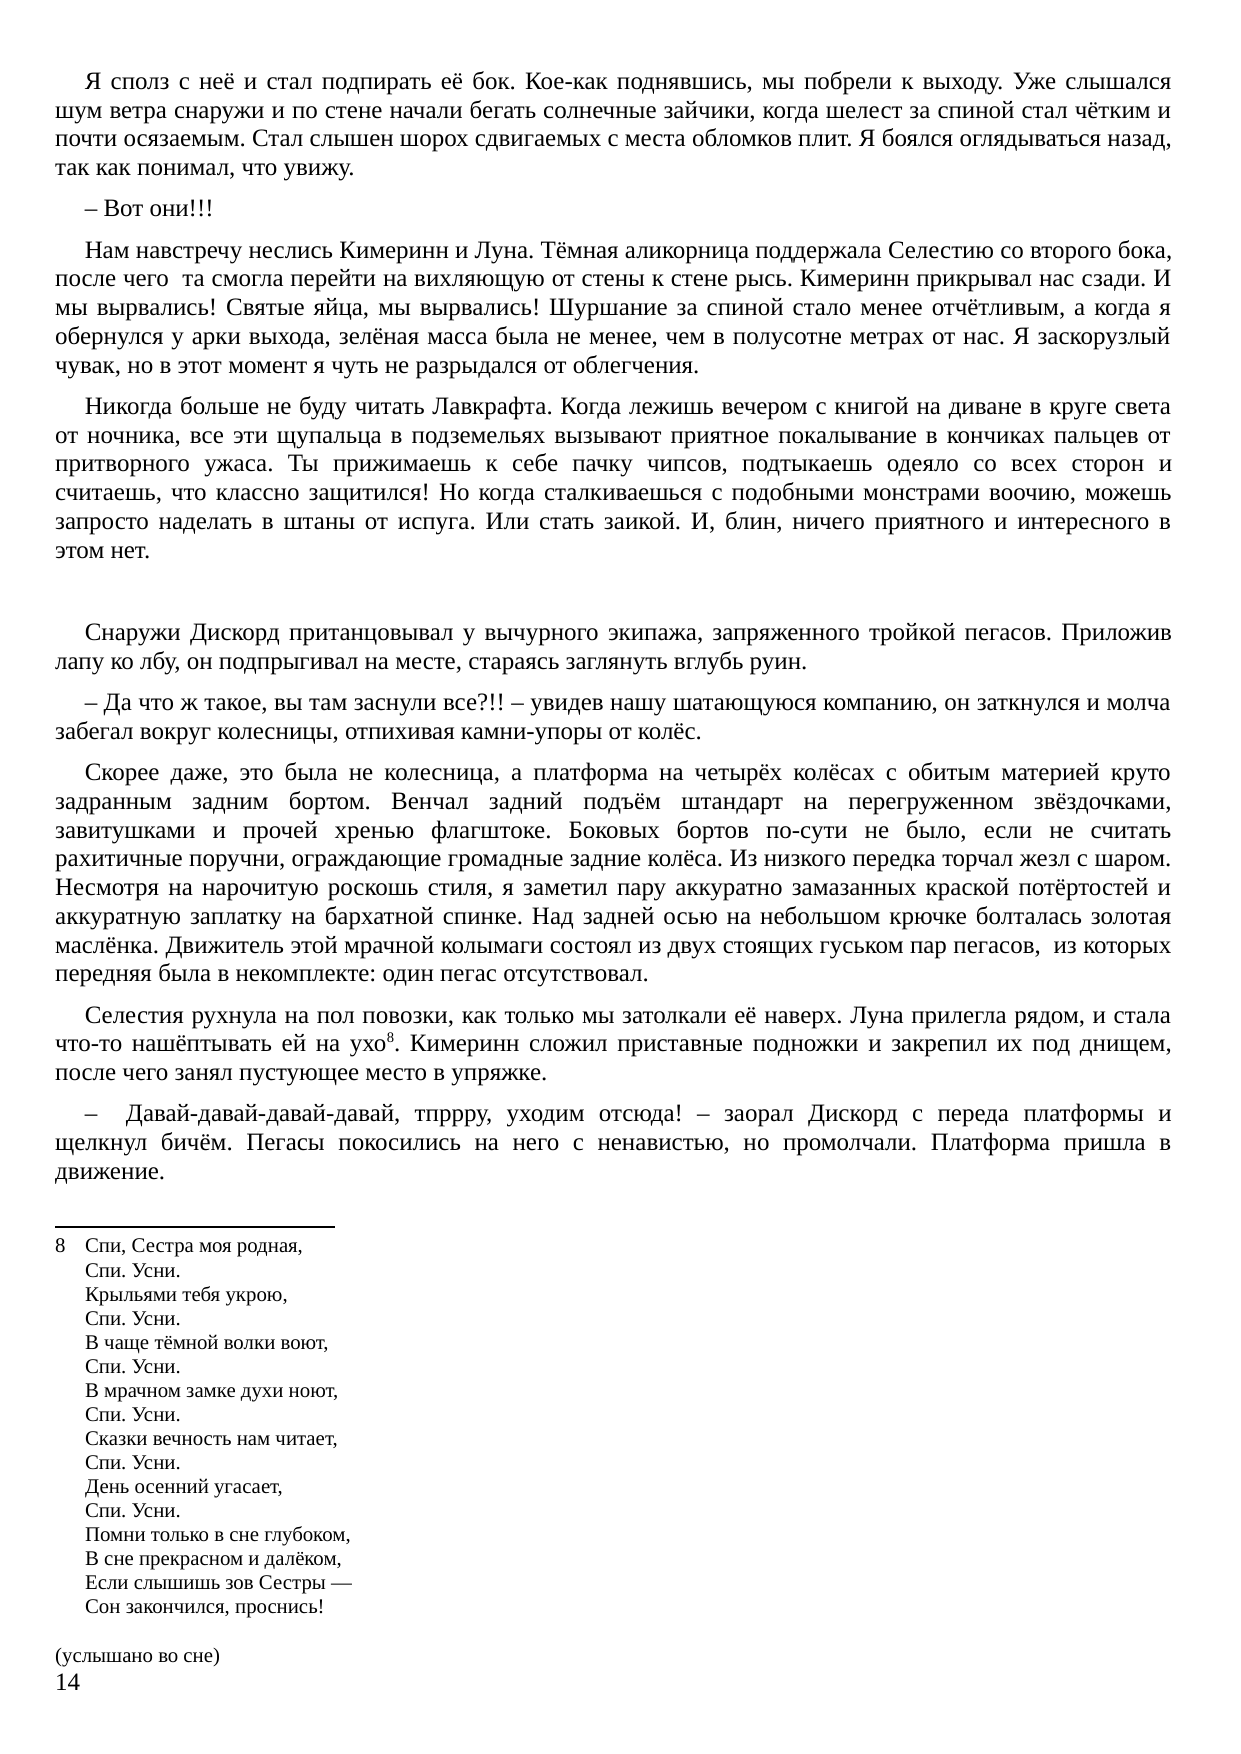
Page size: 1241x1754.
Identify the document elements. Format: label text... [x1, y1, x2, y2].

text В мрачном замке духи ноют, Спи. Усни. [55, 1378, 1173, 1426]
text Сказки вечность нам читает, Спи. Усни. День осенний угасает, Спи. Усни. Помни только в сне глубоком, [55, 1426, 1173, 1546]
text Никогда больше не буду читать Лавкрафта. Когда лежишь вечером с книгой на диване в круге света от ночника, все эти щупальца в подземельях вызывают приятное покалывание в кончиках пальцев от притворного ужаса. Ты прижимаешь к себе пачку чипсов, подтыкаешь одеяло со всех сторон и считаешь, что классно защитился! Но когда сталкиваешься с подобными монстрами воочию, можешь запросто наделать в штаны от испуга. Или стать заикой. И, блин, ничего приятного и интересного в этом нет. [55, 391, 1173, 563]
text В чаще тёмной волки воют, Спи. Усни. [55, 1330, 1173, 1378]
text Скорее даже, это была не колесница, а платформа на четырёх колёсах с обитым материей круто задранным задним бортом. Венчал задний подъём штандарт на перегруженном звёздочками, завитушками и прочей хренью флагштоке. Боковых бортов по-сути не было, если не считать рахитичные поручни, ограждающие громадные задние колёса. Из низкого передка торчал жезл с шаром. Несмотря на нарочитую роскошь стиля, я заметил пару аккуратно замазанных краской потёртостей и аккуратную заплатку на бархатной спинке. Над задней осью на небольшом крючке болталась золотая маслёнка. Движитель этой мрачной колымаги состоял из двух стоящих гуськом пар пегасов, из которых передняя была в некомплекте: один пегас отсутствовал. [55, 757, 1173, 987]
text Нам навстречу неслись Кимеринн и Луна. Тёмная аликорница поддержала Селестию со второго бока, после чего та смогла перейти на вихляющую от стены к стене рысь. Кимеринн прикрывал нас сзади. И мы вырвались! Святые яйца, мы вырвались! Шуршание за спиной стало менее отчётливым, а когда я обернулся у арки выхода, зелёная масса была не менее, чем в полусотне метрах от нас. Я заскорузлый чувак, но в этот момент я чуть не разрыдался от облегчения. [55, 235, 1173, 378]
text – Да что ж такое, вы там заснули все?!! – увидев нашу шатающуюся компанию, он заткнулся и молча забегал вокруг колесницы, отпихивая камни-упоры от колёс. [55, 687, 1173, 745]
text – Вот они!!! [55, 193, 1173, 222]
text Я сполз с неё и стал подпирать её бок. Кое-как поднявшись, мы побрели к выходу. Уже слышался шум ветра снаружи и по стене начали бегать солнечные зайчики, когда шелест за спиной стал чётким и почти осязаемым. Стал слышен шорох сдвигаемых с места обломков плит. Я боялся оглядываться назад, так как понимал, что увижу. [55, 66, 1173, 181]
text (услышано во сне) [55, 1642, 1173, 1667]
text Спи, Сестра моя родная, Спи. Усни. Крыльями тебя укрою, Спи. Усни. [55, 1233, 1173, 1330]
text – Давай-давай-давай-давай, тпррру, уходим отсюда! – заорал Дискорд с переда платформы и щелкнул бичём. Пегасы покосились на него с ненавистью, но промолчали. Платформа пришла в движение. [55, 1098, 1173, 1185]
text В сне прекрасном и далёком, Если слышишь зов Сестры — Сон закончился, проснись! [55, 1546, 1173, 1642]
text Снаружи Дискорд пританцовывал у вычурного экипажа, запряженного тройкой пегасов. Приложив лапу ко лбу, он подпрыгивал на месте, стараясь заглянуть вглубь руин. [55, 617, 1173, 675]
text Селестия рухнула на пол повозки, как только мы затолкали её наверх. Луна прилегла рядом, и стала что-то нашёптывать ей на ухо. Кимеринн сложил приставные подножки и закрепил их под днищем, после чего занял пустующее место в упряжке. [55, 1000, 1173, 1086]
